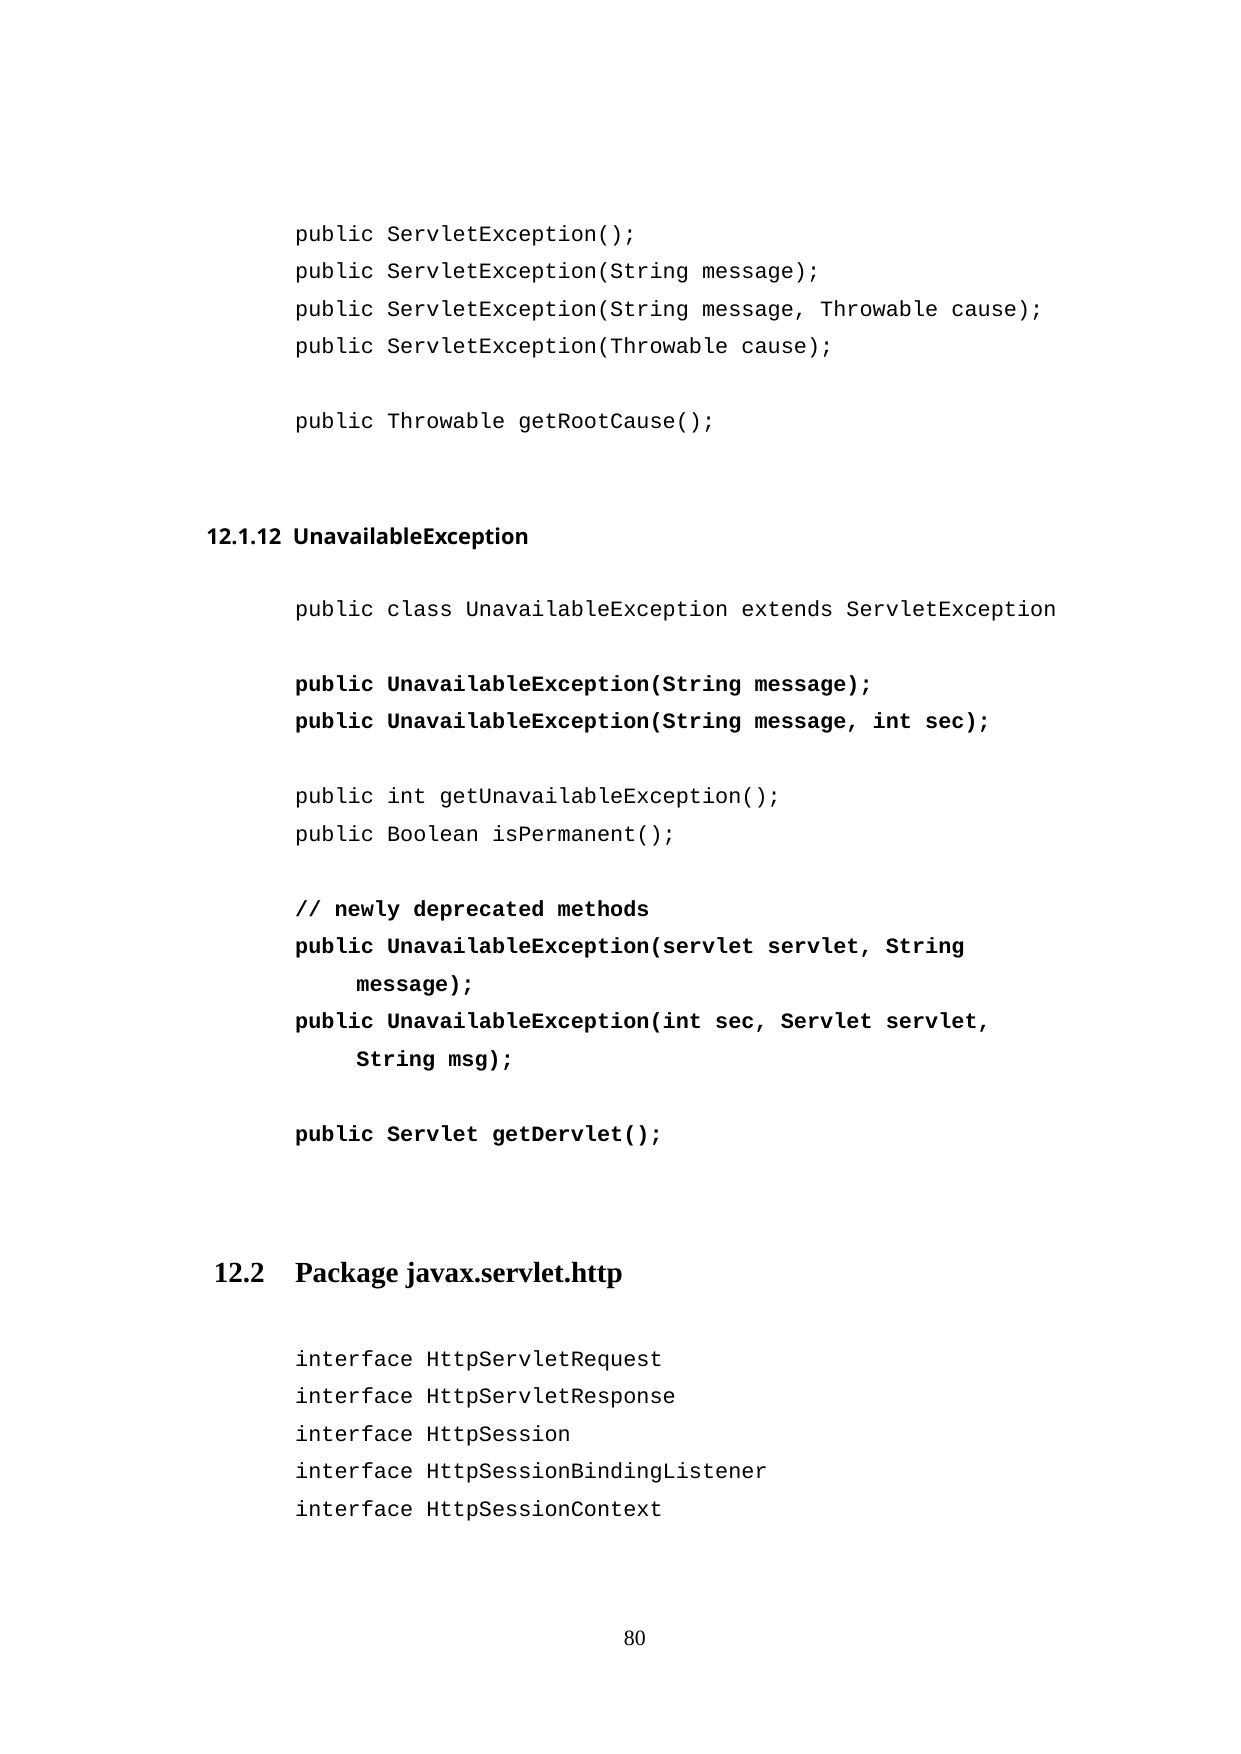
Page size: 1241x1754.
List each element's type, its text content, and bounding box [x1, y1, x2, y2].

text interface HttpSessionBindingListener [295, 1454, 1063, 1492]
subtitle Package javax.servlet.http [206, 1254, 1063, 1292]
text public ServletException(String message); [295, 254, 1063, 292]
text public Throwable getRootCause(); [295, 404, 1063, 442]
text public UnavailableException(int sec, Servlet servlet, String msg); [295, 1004, 1063, 1079]
text public ServletException(Throwable cause); [295, 329, 1063, 367]
text interface HttpSessionContext [295, 1492, 1063, 1529]
text // newly deprecated methods [295, 892, 1063, 929]
text interface HttpServletRequest [295, 1342, 1063, 1379]
text public ServletException(); [295, 217, 1063, 254]
text public int getUnavailableException(); [295, 779, 1063, 817]
text public class UnavailableException extends ServletException [295, 592, 1063, 629]
text public Servlet getDervlet(); [295, 1117, 1063, 1154]
text public UnavailableException(servlet servlet, String message); [295, 929, 1063, 1004]
text interface HttpServletResponse [295, 1379, 1063, 1417]
text public ServletException(String message, Throwable cause); [295, 292, 1063, 329]
text 12.1.12 UnavailableException [206, 517, 1063, 554]
text public UnavailableException(String message); [295, 667, 1063, 704]
text public UnavailableException(String message, int sec); [295, 704, 1063, 742]
text public Boolean isPermanent(); [295, 817, 1063, 854]
text interface HttpSession [295, 1417, 1063, 1454]
